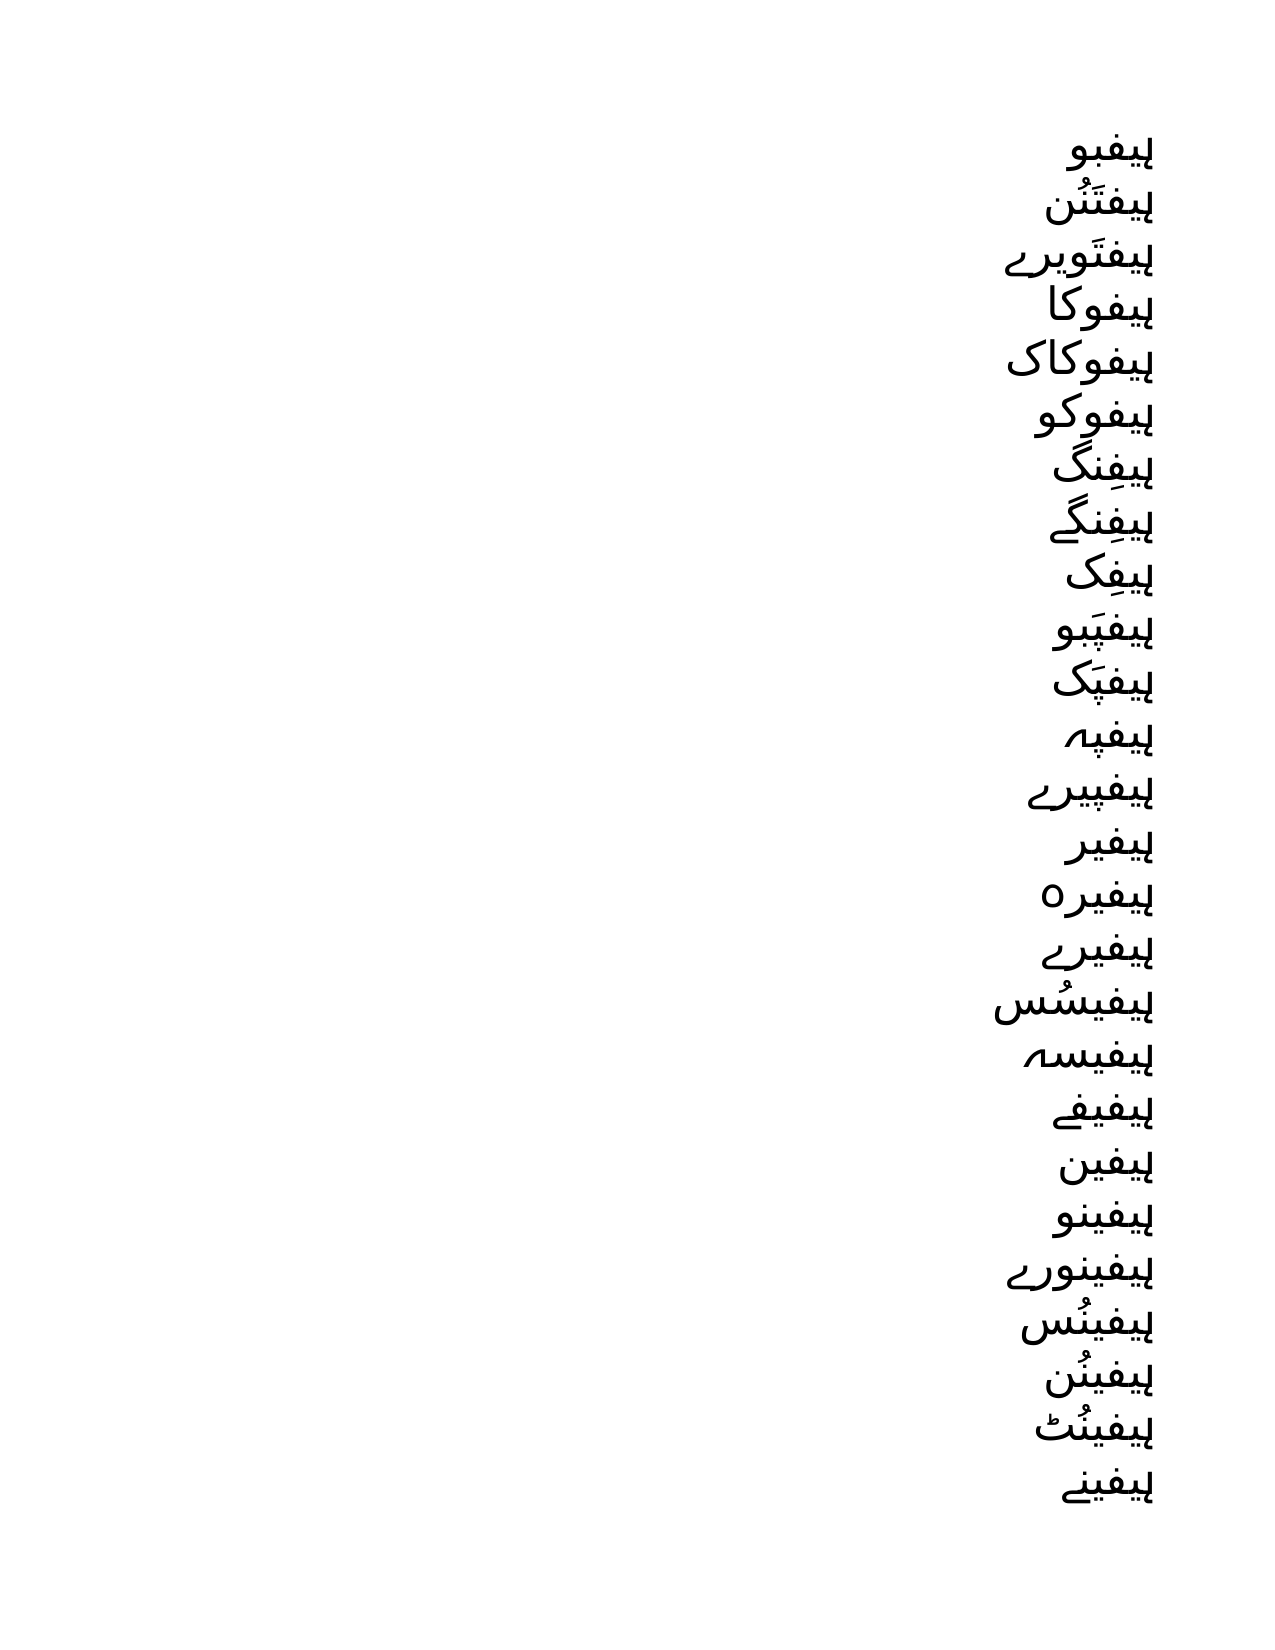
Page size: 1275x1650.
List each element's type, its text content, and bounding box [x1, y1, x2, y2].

text ہیفتَویرے [118, 225, 1157, 278]
text ہیفینُن [118, 1345, 1157, 1398]
text ہیفپیرے [118, 758, 1157, 811]
text ہیفوکو [118, 385, 1157, 438]
text ہیفِک [118, 545, 1157, 598]
text ہیفینو [118, 1185, 1157, 1238]
text ہیفپہ [118, 705, 1157, 758]
text ہیفپَک [118, 651, 1157, 705]
text ہیفِنگے [118, 491, 1157, 545]
text ہیفبو [118, 118, 1157, 171]
text ہیفین [118, 1131, 1157, 1185]
text ہیفیفے [118, 1078, 1157, 1131]
text ہیفینُٹ [118, 1398, 1157, 1451]
text ہیفوکاک [118, 331, 1157, 385]
text ہیفیرے [118, 918, 1157, 971]
text ہیفپَبو [118, 598, 1157, 651]
text ہیفیرہ [118, 865, 1157, 918]
text ہیفینے [118, 1451, 1157, 1505]
text ہیفینُس [118, 1291, 1157, 1345]
text ہیفتَنُن [118, 171, 1157, 225]
text ہیفینورے [118, 1238, 1157, 1291]
text ہیفوکا [118, 278, 1157, 331]
text ہیفِنگ [118, 438, 1157, 491]
text ہیفیسُس [118, 971, 1157, 1025]
text ہیفیسہ [118, 1025, 1157, 1078]
text ہیفیر [118, 811, 1157, 865]
